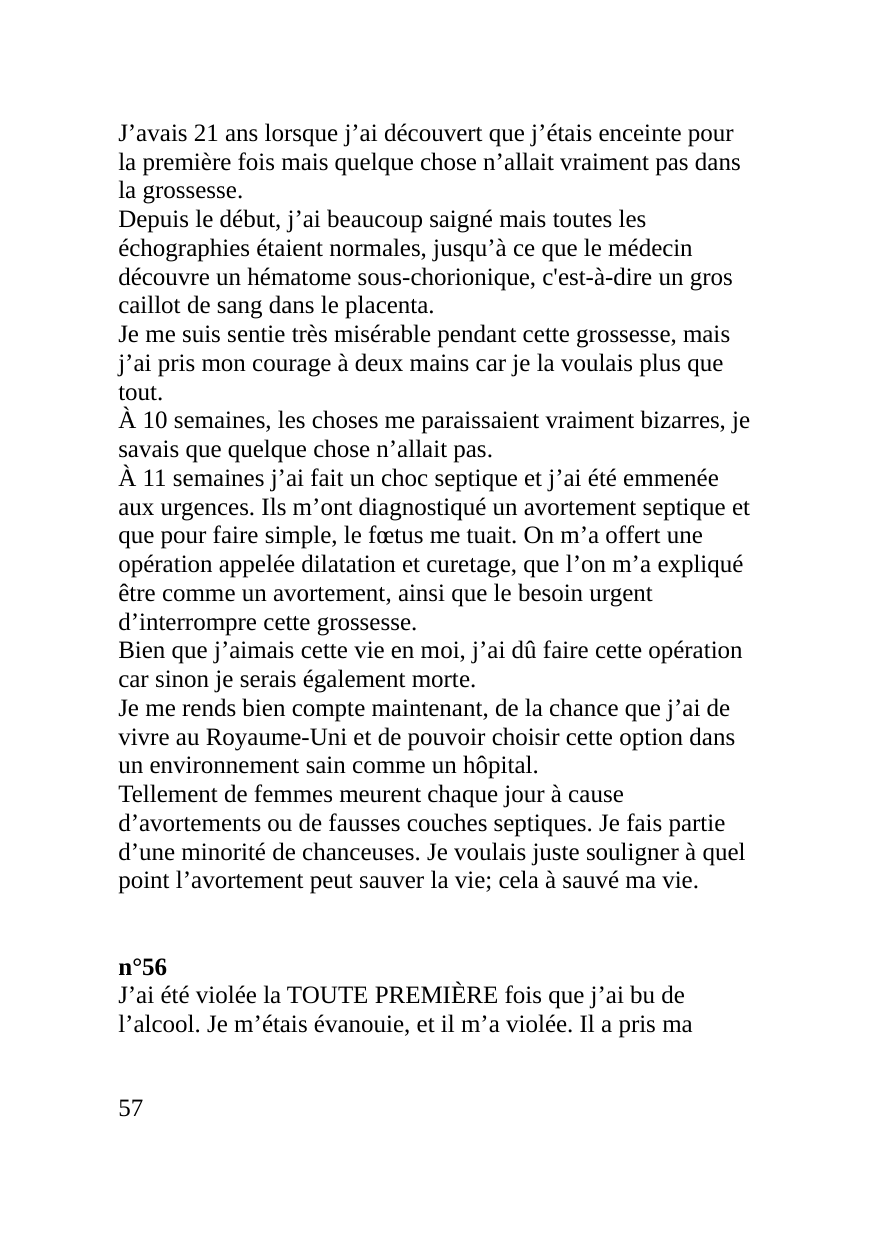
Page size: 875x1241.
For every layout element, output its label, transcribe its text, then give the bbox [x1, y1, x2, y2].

text n°56 [118, 952, 756, 981]
text À 10 semaines, les choses me paraissaient vraiment bizarres, je savais que quelque chose n’allait pas. [118, 406, 756, 463]
text À 11 semaines j’ai fait un choc septique et j’ai été emmenée aux urgences. Ils m’ont diagnostiqué un avortement septique et que pour faire simple, le fœtus me tuait. On m’a offert une opération appelée dilatation et curetage, que l’on m’a expliqué être comme un avortement, ainsi que le besoin urgent d’interrompre cette grossesse. [118, 463, 756, 636]
text Je me rends bien compte maintenant, de la chance que j’ai de vivre au Royaume-Uni et de pouvoir choisir cette option dans un environnement sain comme un hôpital. [118, 693, 756, 779]
text Depuis le début, j’ai beaucoup saigné mais toutes les échographies étaient normales, jusqu’à ce que le médecin découvre un hématome sous-chorionique, c'est-à-dire un gros caillot de sang dans le placenta. [118, 204, 756, 319]
text Je me suis sentie très misérable pendant cette grossesse, mais j’ai pris mon courage à deux mains car je la voulais plus que tout. [118, 319, 756, 406]
text Tellement de femmes meurent chaque jour à cause d’avortements ou de fausses couches septiques. Je fais partie d’une minorité de chanceuses. Je voulais juste souligner à quel point l’avortement peut sauver la vie; cela à sauvé ma vie. [118, 779, 756, 894]
text Bien que j’aimais cette vie en moi, j’ai dû faire cette opération car sinon je serais également morte. [118, 636, 756, 693]
text J’avais 21 ans lorsque j’ai découvert que j’étais enceinte pour la première fois mais quelque chose n’allait vraiment pas dans la grossesse. [118, 118, 756, 204]
text J’ai été violée la TOUTE PREMIÈRE fois que j’ai bu de l’alcool. Je m’étais évanouie, et il m’a violée. Il a pris ma [118, 981, 756, 1038]
